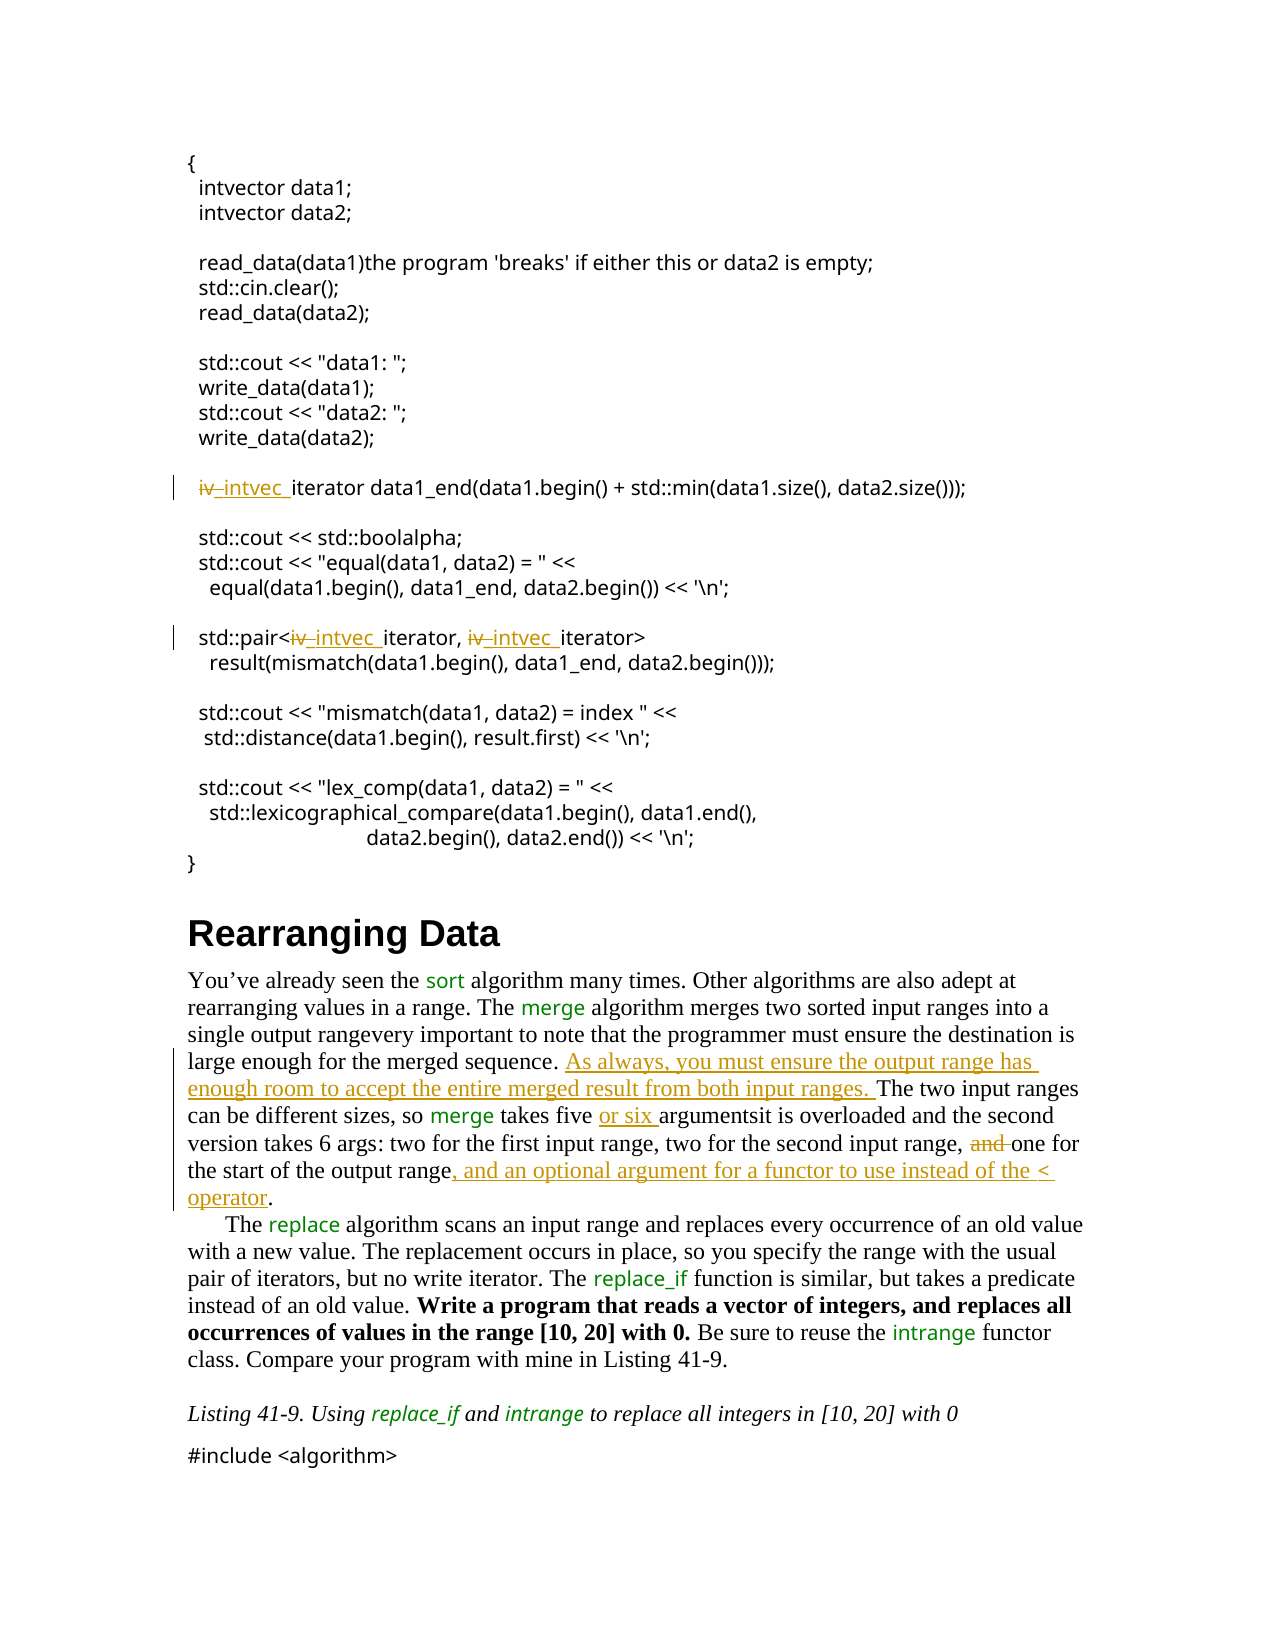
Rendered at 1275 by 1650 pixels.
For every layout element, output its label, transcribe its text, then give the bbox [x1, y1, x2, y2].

text std::cout << "data2: "; [187, 400, 1072, 425]
text } [187, 850, 1072, 875]
text std::lexicographical_compare(data1.begin(), data1.end(), [187, 800, 1072, 825]
text std::pair<intvec_iterator, intvec_iterator> [187, 625, 1072, 650]
text You’ve already seen the sort algorithm many times. Other algorithms are also adept at rearranging values in a range. The merge algorithm merges two sorted input ranges into a single output rangevery important to note that the programmer must ensure the destination is large enough for the merged sequence. As always, you must ensure the output range has enough room to accept the entire merged result from both input ranges. The two input ranges can be different sizes, so merge takes five or six argumentsit is overloaded and the second version takes 6 args: two for the first input range, two for the second input range, one for the start of the output range, and an optional argument for a functor to use instead of the < operator. [187, 967, 1087, 1211]
text The replace algorithm scans an input range and replaces every occurrence of an old value with a new value. The replacement occurs in place, so you specify the range with the usual pair of iterators, but no write iterator. The replace_if function is similar, but takes a predicate instead of an old value. Write a program that reads a vector of integers, and replaces all occurrences of values in the range [10, 20] with 0. Be sure to reuse the intrange functor class. Compare your program with mine in Listing 41-9. [187, 1211, 1087, 1373]
text data2.begin(), data2.end()) << '\n'; [187, 825, 1072, 850]
text intvector data1; [187, 175, 1072, 200]
text Listing 41-9. Using replace_if and intrange to replace all integers in [10, 20] with 0 [187, 1398, 1087, 1427]
text std::cin.clear(); [187, 275, 1072, 300]
text write_data(data2); [187, 425, 1072, 450]
text std::cout << "equal(data1, data2) = " << [187, 550, 1072, 575]
text intvector data2; [187, 200, 1072, 225]
text std::cout << "lex_comp(data1, data2) = " << [187, 775, 1072, 800]
text equal(data1.begin(), data1_end, data2.begin()) << '\n'; [187, 575, 1072, 600]
text { [187, 150, 1072, 175]
text result(mismatch(data1.begin(), data1_end, data2.begin())); [187, 650, 1072, 675]
text intvec_iterator data1_end(data1.begin() + std::min(data1.size(), data2.size())); [187, 475, 1072, 500]
text std::distance(data1.begin(), result.first) << '\n'; [187, 725, 1072, 750]
text read_data(data1)the program 'breaks' if either this or data2 is empty; [187, 250, 1072, 275]
text std::cout << std::boolalpha; [187, 525, 1072, 550]
text #include <algorithm> [187, 1444, 1072, 1469]
subtitle Rearranging Data [187, 912, 1087, 954]
text std::cout << "data1: "; [187, 350, 1072, 375]
text write_data(data1); [187, 375, 1072, 400]
text read_data(data2); [187, 300, 1072, 325]
text std::cout << "mismatch(data1, data2) = index " << [187, 700, 1072, 725]
